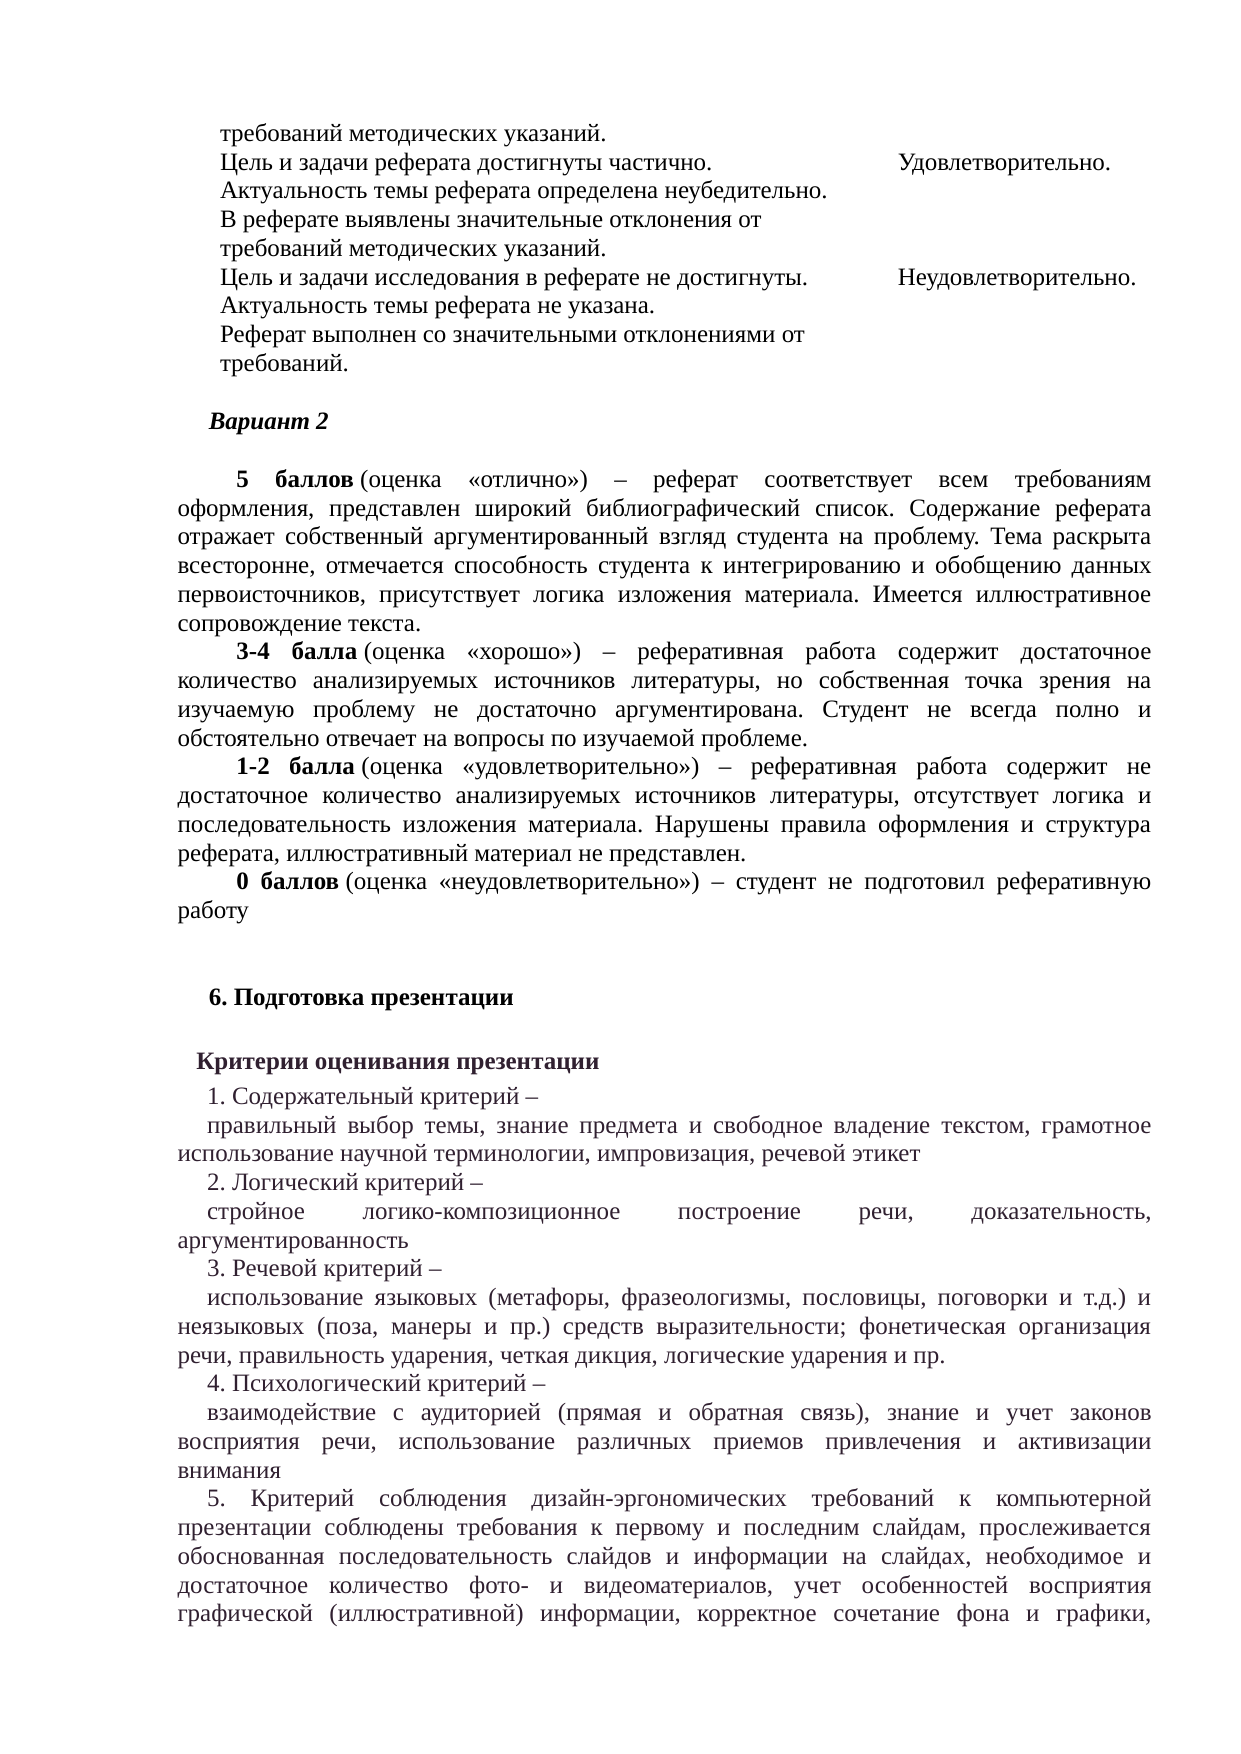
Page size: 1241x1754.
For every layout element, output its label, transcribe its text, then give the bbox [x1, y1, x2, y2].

table_cell [886, 118, 1151, 147]
text использование языковых (метафоры, фразеологизмы, пословицы, поговорки и т.д.) и неязыковых (поза, манеры и пр.) средств выразительности; фонетическая организация речи, правильность ударения, четкая дикция, логические ударения и пр. [177, 1282, 1152, 1368]
text 1-2 балла (оценка «удовлетворительно») – реферативная работа содержит не достаточное количество анализируемых источников литературы, отсутствует логика и последовательность изложения материала. Нарушены правила оформления и структура реферата, иллюстративный материал не представлен. [177, 751, 1152, 866]
text взаимодействие с аудиторией (прямая и обратная связь), знание и учет законов восприятия речи, использование различных приемов привлечения и активизации внимания [177, 1397, 1152, 1483]
text 0 баллов (оценка «неудовлетворительно») – студент не подготовил реферативную работу [177, 866, 1152, 924]
table_cell требований методических указаний. [209, 118, 886, 147]
table_cell Неудовлетворительно. [886, 262, 1151, 377]
text 4. Психологический критерий – [177, 1368, 1152, 1397]
text 3. Речевой критерий – [177, 1253, 1152, 1282]
text 3-4 балла (оценка «хорошо») – реферативная работа содержит достаточное количество анализируемых источников литературы, но собственная точка зрения на изучаемую проблему не достаточно аргументирована. Студент не всегда полно и обстоятельно отвечает на вопросы по изучаемой проблеме. [177, 636, 1152, 751]
table_cell Цель и задачи реферата достигнуты частично. Актуальность темы реферата определена неубедительно. В реферате выявлены значительные отклонения от требований методических указаний. [209, 147, 886, 262]
text 5. Критерий соблюдения дизайн-эргономических требований к компьютерной презентации соблюдены требования к первому и последним слайдам, прослеживается обоснованная последовательность слайдов и информации на слайдах, необходимое и достаточное количество фото- и видеоматериалов, учет особенностей восприятия графической (иллюстративной) информации, корректное сочетание фона и графики, [177, 1483, 1152, 1627]
text 2. Логический критерий – [177, 1167, 1152, 1196]
text стройное логико-композиционное построение речи, доказательность, аргументированность [177, 1196, 1152, 1253]
table_cell Удовлетворительно. [886, 147, 1151, 262]
text Вариант 2 [208, 406, 1121, 435]
text 1. Содержательный критерий – [177, 1081, 1152, 1110]
text 6. Подготовка презентации [208, 982, 1121, 1011]
text правильный выбор темы, знание предмета и свободное владение текстом, грамотное использование научной терминологии, импровизация, речевой этикет [177, 1110, 1152, 1167]
text 5 баллов (оценка «отлично») – реферат соответствует всем требованиям оформления, представлен широкий библиографический список. Содержание реферата отражает собственный аргументированный взгляд студента на проблему. Тема раскрыта всесторонне, отмечается способность студента к интегрированию и обобщению данных первоисточников, присутствует логика изложения материала. Имеется иллюстративное сопровождение текста. [177, 464, 1152, 636]
table_cell Цель и задачи исследования в реферате не достигнуты. Актуальность темы реферата не указана. Реферат выполнен со значительными отклонениями от требований. [209, 262, 886, 377]
text Критерии оценивания презентации [196, 1046, 1152, 1075]
